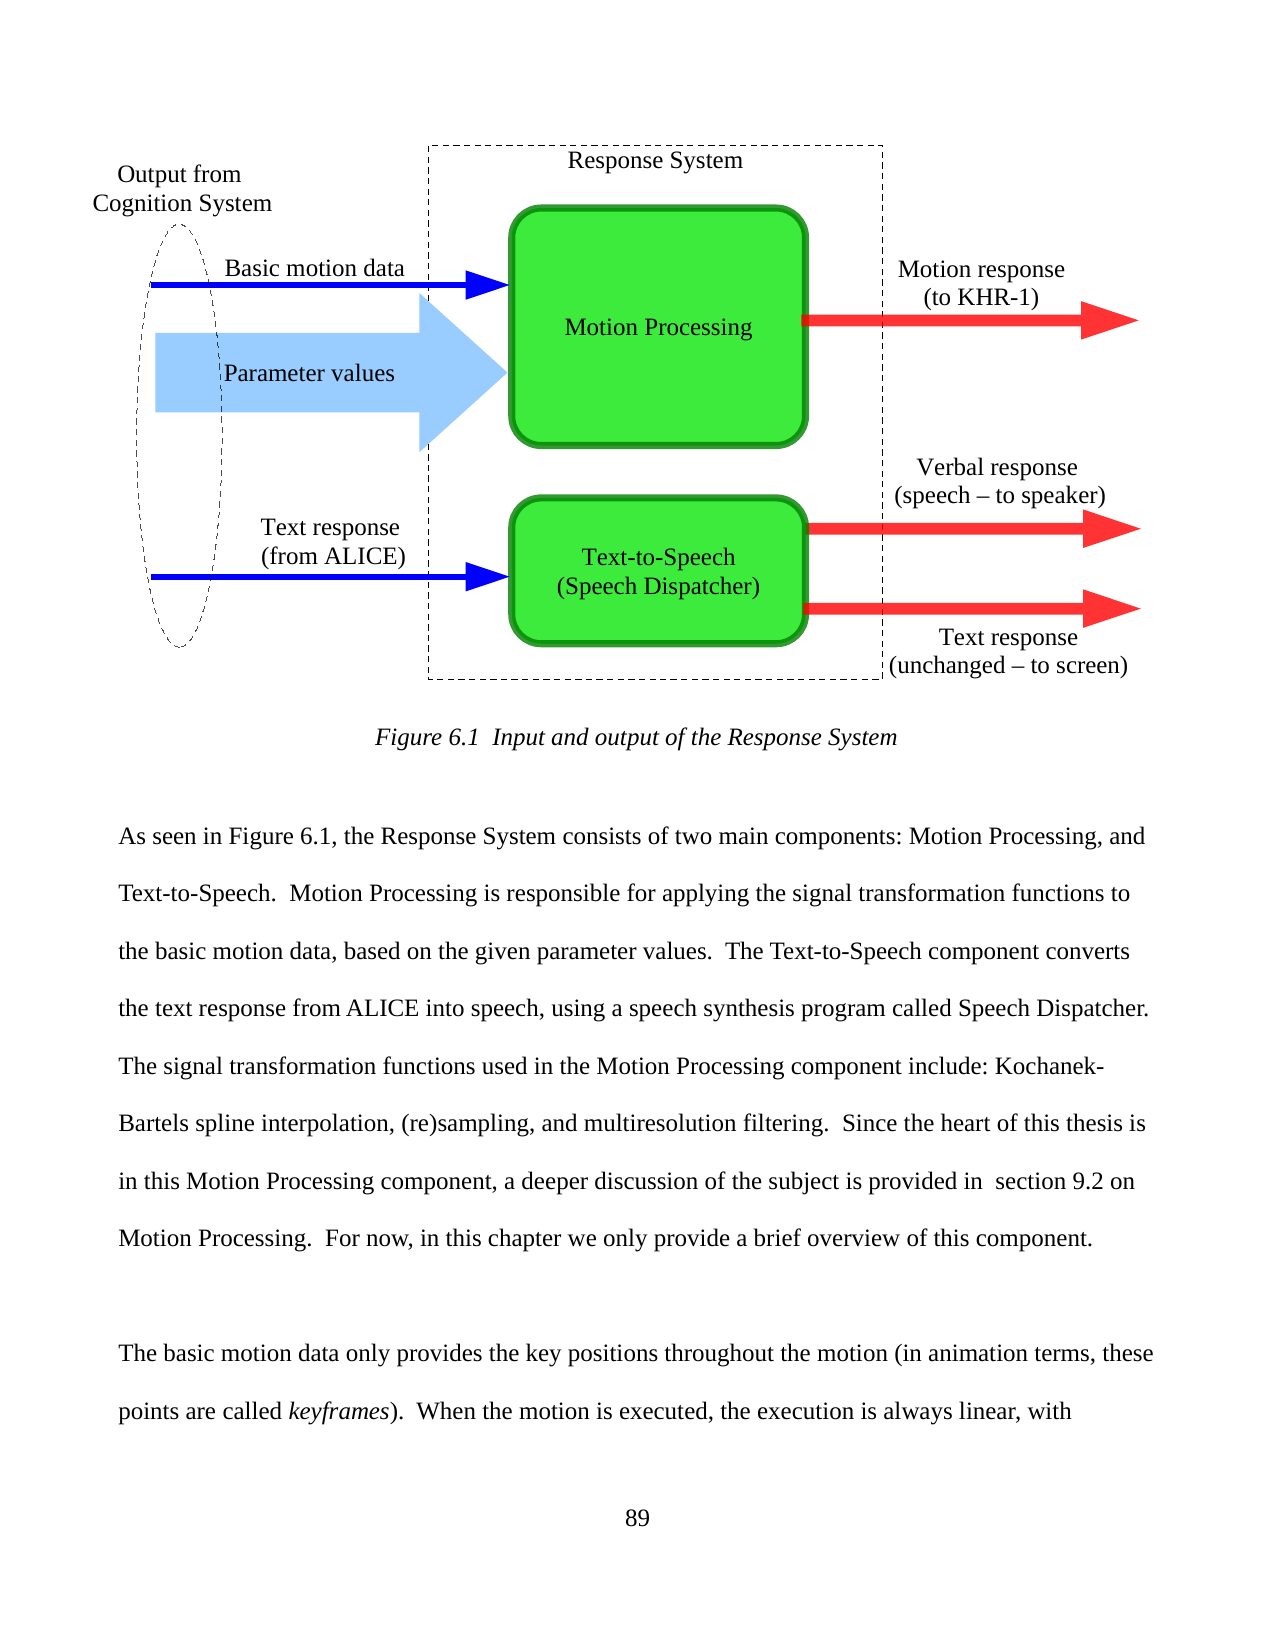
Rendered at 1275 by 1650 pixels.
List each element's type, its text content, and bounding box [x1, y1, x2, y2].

picture [428, 327, 883, 575]
table_cell [810, 314, 883, 327]
text As seen in Figure 6.1, the Response System consists of two main components: Motion Processing, and Text-to-Speech. Motion Processing is responsible for applying the signal transformation functions to the basic motion data, based on the given parameter values. The Text-to-Speech component converts the text response from ALICE into speech, using a speech synthesis program called Speech Dispatcher. The signal transformation functions used in the Motion Processing component include: Kochanek-Bartels spline interpolation, (re)sampling, and multiresolution filtering. Since the heart of this thesis is in this Motion Processing component, a deeper discussion of the subject is provided in section 9.2 on Motion Processing. For now, in this chapter we only provide a brief overview of this component. [118, 821, 1157, 1252]
picture [428, 286, 508, 372]
picture [810, 535, 883, 602]
text The basic motion data only provides the key positions throughout the motion (in animation terms, these points are called keyframes). When the motion is executed, the execution is always linear, with [118, 1338, 1157, 1424]
text Figure 6.1 Input and output of the Response System [118, 118, 1157, 751]
picture [428, 145, 883, 314]
table_cell [809, 522, 883, 535]
table_cell [810, 602, 883, 615]
picture [428, 578, 883, 680]
